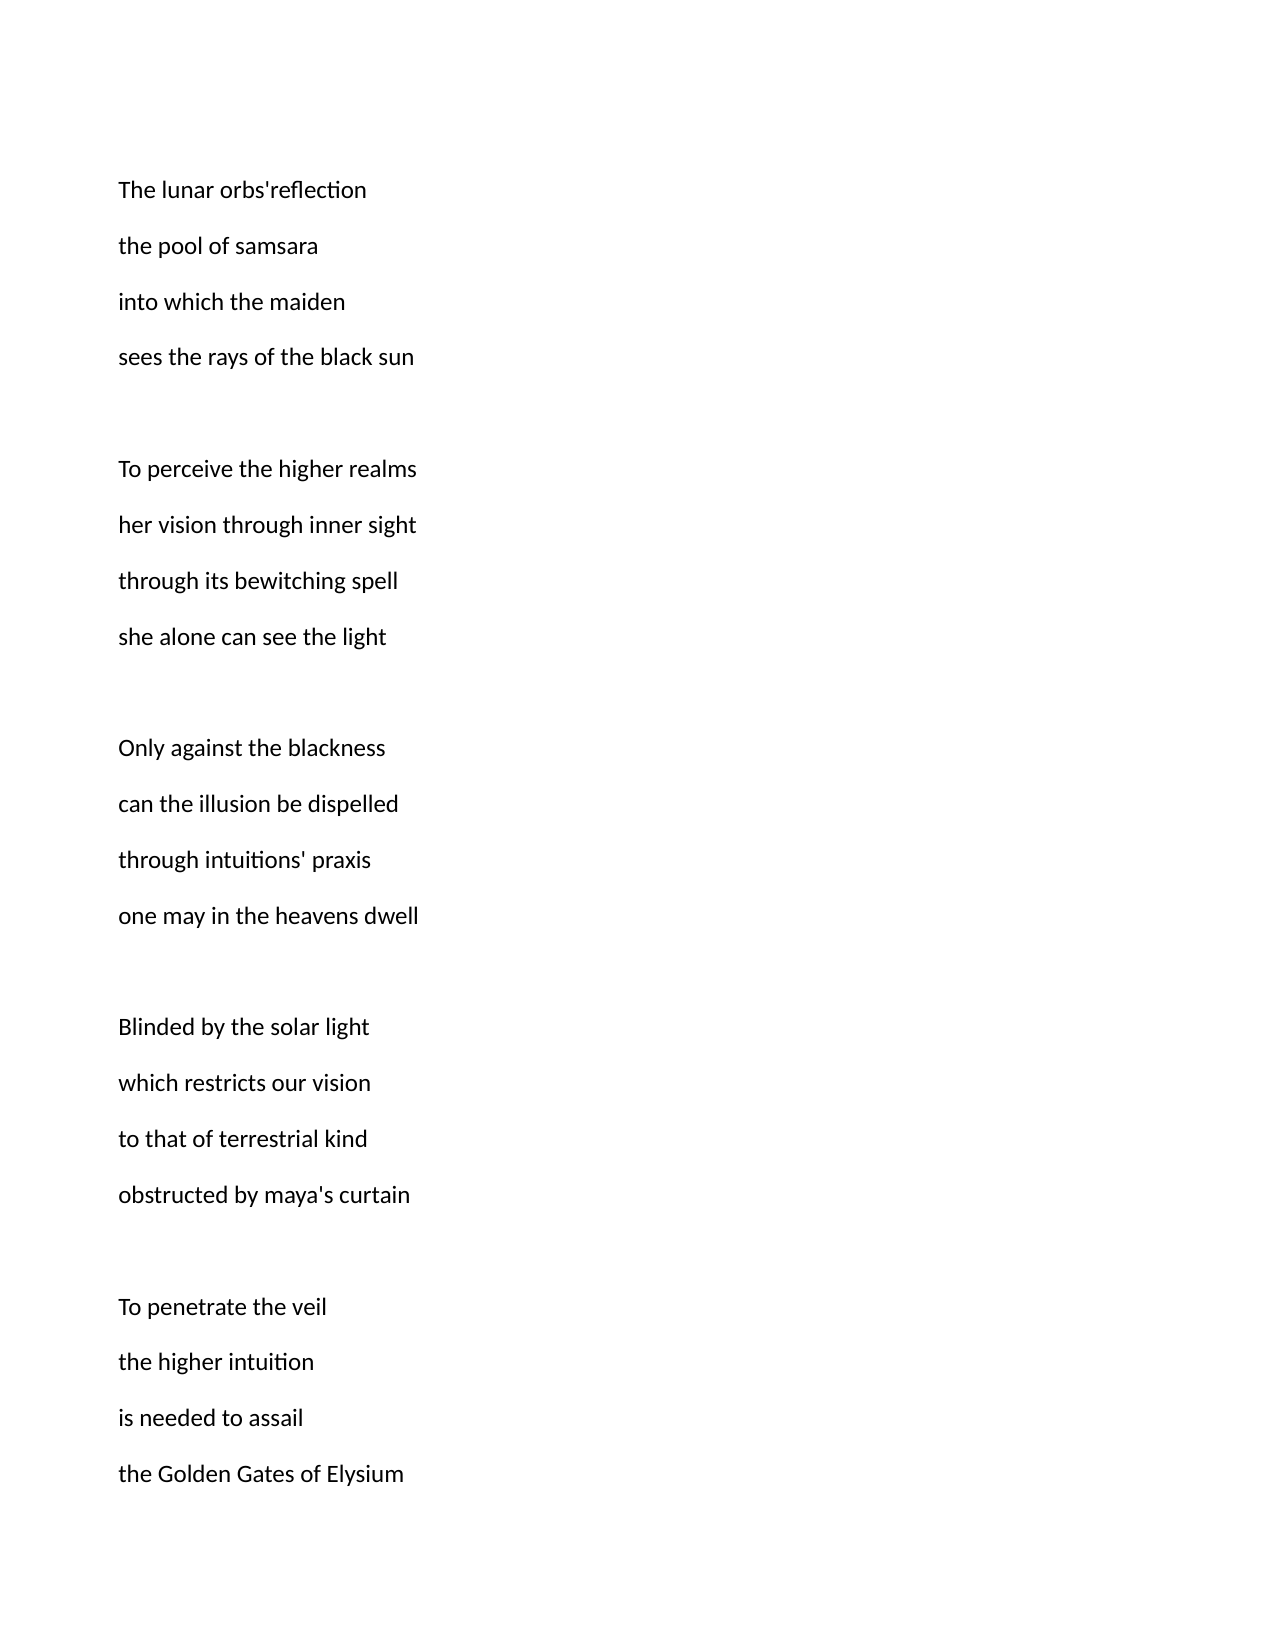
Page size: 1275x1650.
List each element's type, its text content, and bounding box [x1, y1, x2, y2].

text To penetrate the veil [118, 1291, 1157, 1321]
text the Golden Gates of Elysium [118, 1458, 1157, 1489]
text Blinded by the solar light [118, 1011, 1157, 1042]
text the pool of samsara [118, 230, 1157, 260]
text sees the rays of the black sun [118, 341, 1157, 372]
text the higher intuition [118, 1346, 1157, 1377]
text to that of terrestrial kind [118, 1123, 1157, 1154]
text The lunar orbs'reflection [118, 174, 1157, 204]
text through its bewitching spell [118, 565, 1157, 595]
text which restricts our vision [118, 1067, 1157, 1098]
text one may in the heavens dwell [118, 900, 1157, 930]
text Only against the blackness [118, 732, 1157, 763]
text obstructed by maya's curtain [118, 1179, 1157, 1209]
text To perceive the higher realms [118, 453, 1157, 484]
text is needed to assail [118, 1402, 1157, 1433]
text she alone can see the light [118, 621, 1157, 651]
text through intuitions' praxis [118, 844, 1157, 874]
text can the illusion be dispelled [118, 788, 1157, 819]
text into which the maiden [118, 286, 1157, 316]
text her vision through inner sight [118, 509, 1157, 539]
